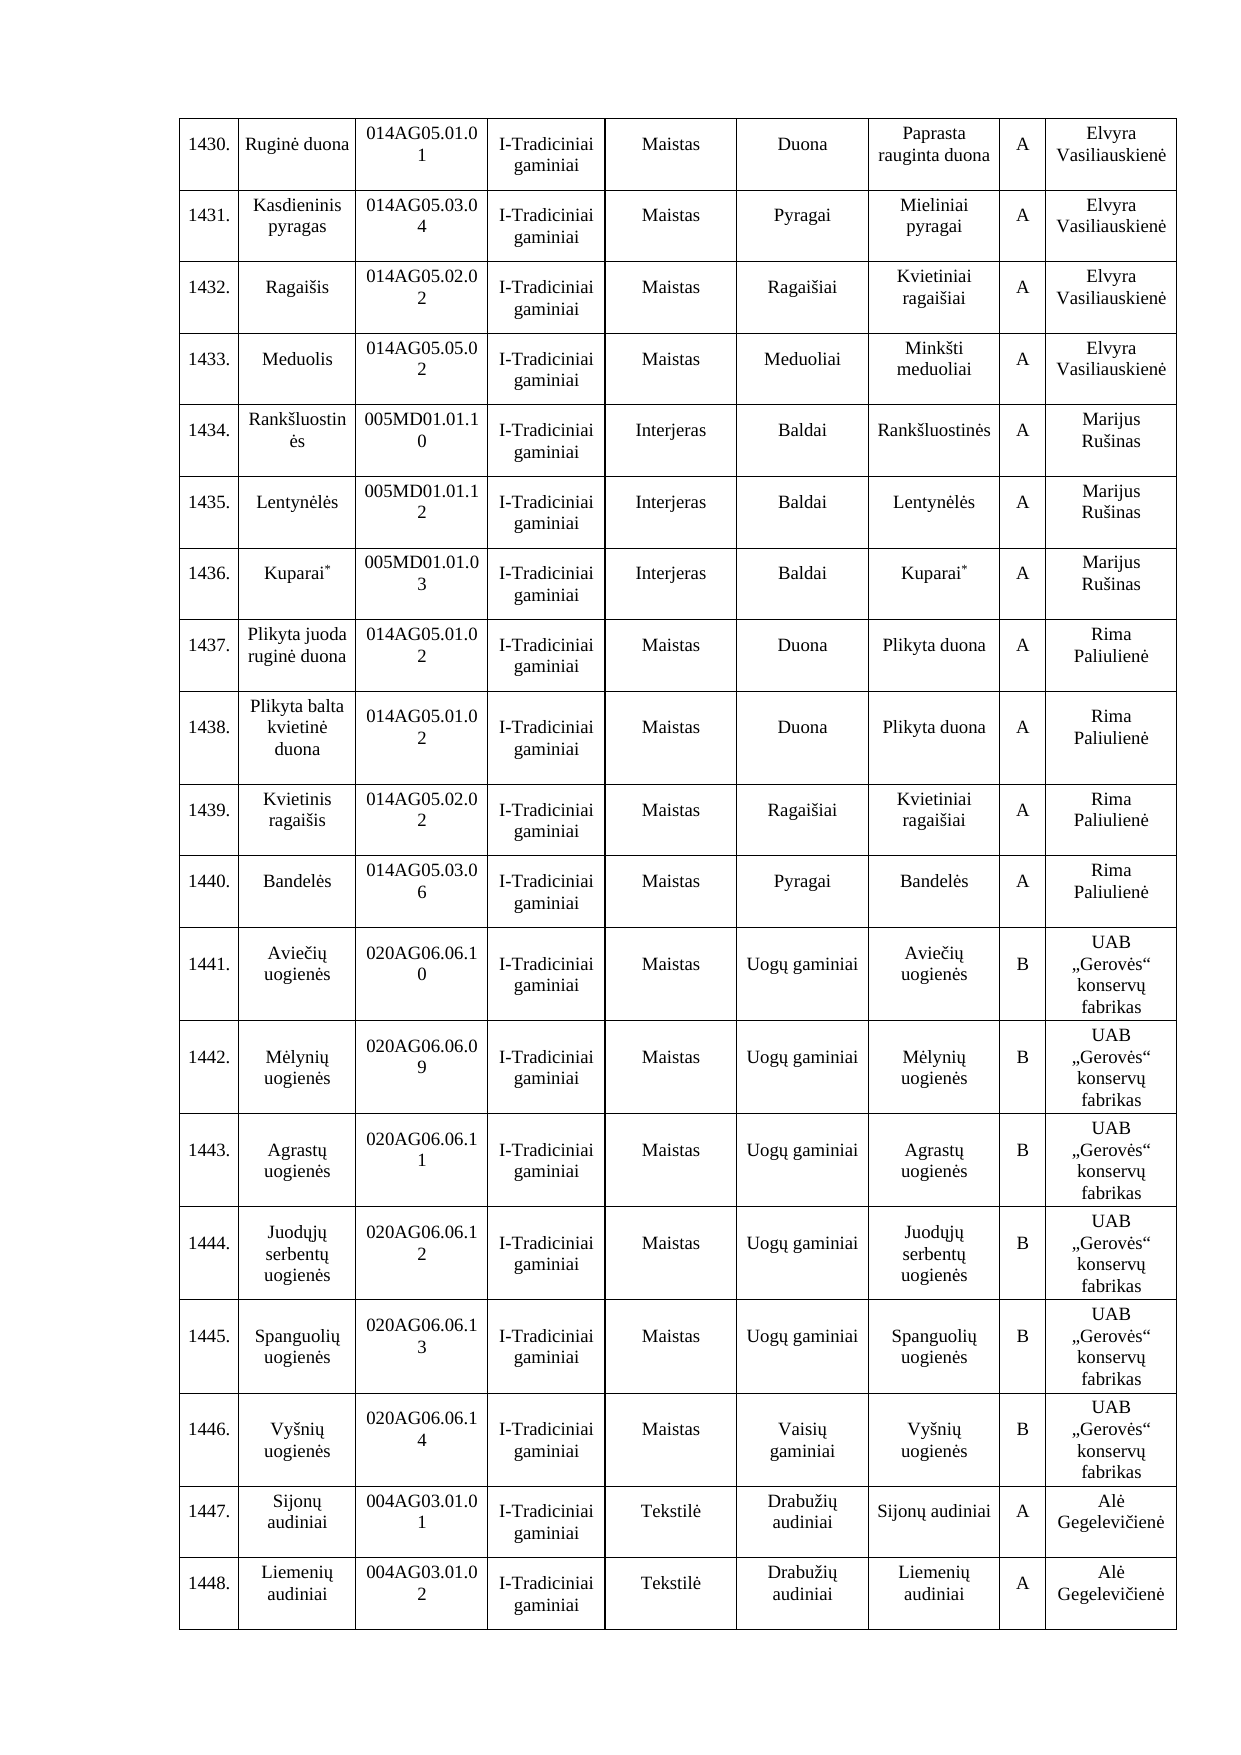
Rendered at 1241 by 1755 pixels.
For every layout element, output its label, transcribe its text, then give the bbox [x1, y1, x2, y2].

table_cell 005MD01.01.12 [356, 477, 487, 547]
table_cell A [1000, 1558, 1045, 1629]
table_cell Pyragai [737, 856, 868, 927]
table_cell Elvyra Vasiliauskienė [1046, 191, 1176, 261]
table_cell 1445. [180, 1300, 238, 1392]
table_cell Duona [737, 620, 868, 691]
table_cell Pyragai [737, 191, 868, 261]
table_cell I-Tradiciniai gaminiai [488, 191, 604, 261]
table_cell B [1000, 1300, 1045, 1392]
table_cell [175, 118, 179, 190]
table_cell I-Tradiciniai gaminiai [488, 856, 604, 927]
table_cell Lentynėlės [239, 477, 355, 547]
table_cell [1177, 190, 1182, 261]
table_cell Mėlynių uogienės [239, 1021, 355, 1113]
table_cell Agrastų uogienės [239, 1114, 355, 1206]
table_cell Kvietiniai ragaišiai [869, 262, 999, 333]
table_cell A [1000, 1487, 1045, 1557]
table_cell Plikyta duona [869, 620, 999, 691]
table_cell 020AG06.06.11 [356, 1114, 487, 1206]
table_cell [1177, 855, 1182, 927]
table_cell 1446. [180, 1394, 238, 1486]
table_cell Plikyta juoda ruginė duona [239, 620, 355, 691]
table_cell Bandelės [239, 856, 355, 927]
table_cell Kasdieninis pyragas [239, 191, 355, 261]
table_cell Uogų gaminiai [737, 928, 868, 1020]
table_cell 1432. [180, 262, 238, 333]
table_cell [175, 261, 179, 333]
table_cell 004AG03.01.02 [356, 1558, 487, 1629]
table_cell Alė Gegelevičienė [1046, 1487, 1176, 1557]
table_cell 1448. [180, 1558, 238, 1629]
table_cell Paprasta rauginta duona [869, 119, 999, 190]
table_cell Rima Paliulienė [1046, 620, 1176, 691]
table_cell Maistas [606, 928, 736, 1020]
table_cell Marijus Rušinas [1046, 405, 1176, 476]
table_cell Rankšluostinės [239, 405, 355, 476]
table_cell 1444. [180, 1207, 238, 1299]
table_cell [1177, 333, 1182, 404]
table_cell Juodųjų serbentų uogienės [869, 1207, 999, 1299]
table_cell I-Tradiciniai gaminiai [488, 477, 604, 547]
table_cell Maistas [606, 856, 736, 927]
table_cell Elvyra Vasiliauskienė [1046, 119, 1176, 190]
table_cell Baldai [737, 477, 868, 547]
table_cell [1177, 1206, 1182, 1299]
table_cell 020AG06.06.14 [356, 1394, 487, 1486]
table_cell 1442. [180, 1021, 238, 1113]
table_cell 004AG03.01.01 [356, 1487, 487, 1557]
table_cell Maistas [606, 785, 736, 855]
table_cell I-Tradiciniai gaminiai [488, 1487, 604, 1557]
table_cell [175, 1113, 179, 1206]
table_cell Vyšnių uogienės [869, 1394, 999, 1486]
table_cell [175, 1486, 179, 1557]
table_cell [175, 691, 179, 784]
table_cell I-Tradiciniai gaminiai [488, 692, 604, 784]
table_cell 014AG05.01.01 [356, 119, 487, 190]
table_cell [175, 1299, 179, 1392]
table_cell Kuparai* [239, 549, 355, 619]
table_cell Rankšluostinės [869, 405, 999, 476]
table_cell Spanguolių uogienės [239, 1300, 355, 1392]
table_cell I-Tradiciniai gaminiai [488, 1114, 604, 1206]
table_cell Rima Paliulienė [1046, 856, 1176, 927]
table_cell Liemenių audiniai [239, 1558, 355, 1629]
table_cell Interjeras [606, 405, 736, 476]
table_cell 005MD01.01.10 [356, 405, 487, 476]
table_cell A [1000, 856, 1045, 927]
table_cell A [1000, 191, 1045, 261]
table_cell UAB „Gerovės“ konservų fabrikas [1046, 1207, 1176, 1299]
table_cell [175, 333, 179, 404]
table_cell [175, 190, 179, 261]
table_cell Plikyta balta kvietinė duona [239, 692, 355, 784]
table_cell Uogų gaminiai [737, 1021, 868, 1113]
table_cell Interjeras [606, 477, 736, 547]
table_cell [175, 1557, 179, 1629]
table_cell [1177, 1020, 1182, 1113]
table_cell [1177, 548, 1182, 619]
table_cell Rima Paliulienė [1046, 692, 1176, 784]
table_cell Kvietinis ragaišis [239, 785, 355, 855]
table_cell I-Tradiciniai gaminiai [488, 1300, 604, 1392]
table_cell 014AG05.02.02 [356, 262, 487, 333]
table_cell A [1000, 405, 1045, 476]
table_cell [1177, 118, 1182, 190]
table_cell B [1000, 1114, 1045, 1206]
table_cell 1436. [180, 549, 238, 619]
table_cell [175, 619, 179, 691]
table_cell I-Tradiciniai gaminiai [488, 334, 604, 404]
table_cell Marijus Rušinas [1046, 477, 1176, 547]
table_cell Elvyra Vasiliauskienė [1046, 334, 1176, 404]
table_cell 1430. [180, 119, 238, 190]
table_cell Alė Gegelevičienė [1046, 1558, 1176, 1629]
table_cell I-Tradiciniai gaminiai [488, 785, 604, 855]
table_cell Lentynėlės [869, 477, 999, 547]
table_cell Uogų gaminiai [737, 1207, 868, 1299]
table_cell UAB „Gerovės“ konservų fabrikas [1046, 928, 1176, 1020]
table_cell I-Tradiciniai gaminiai [488, 1021, 604, 1113]
table_cell A [1000, 334, 1045, 404]
table_cell Maistas [606, 1394, 736, 1486]
table_cell Vyšnių uogienės [239, 1394, 355, 1486]
table_cell Spanguolių uogienės [869, 1300, 999, 1392]
table_cell [1177, 1486, 1182, 1557]
table_cell [175, 855, 179, 927]
table_cell Duona [737, 119, 868, 190]
table_cell B [1000, 928, 1045, 1020]
table_cell 014AG05.03.04 [356, 191, 487, 261]
table_cell Kvietiniai ragaišiai [869, 785, 999, 855]
table_cell Kuparai* [869, 549, 999, 619]
table_cell Sijonų audiniai [869, 1487, 999, 1557]
table_cell [1177, 927, 1182, 1020]
table_cell 1437. [180, 620, 238, 691]
table_cell [175, 476, 179, 547]
table_cell Drabužių audiniai [737, 1558, 868, 1629]
table_cell 014AG05.03.06 [356, 856, 487, 927]
table_cell Tekstilė [606, 1487, 736, 1557]
table_cell B [1000, 1021, 1045, 1113]
table_cell I-Tradiciniai gaminiai [488, 1558, 604, 1629]
table_cell I-Tradiciniai gaminiai [488, 928, 604, 1020]
table_cell Meduoliai [737, 334, 868, 404]
table_cell Duona [737, 692, 868, 784]
table_cell [1177, 1557, 1182, 1629]
table_cell Rima Paliulienė [1046, 785, 1176, 855]
table_cell Vaisių gaminiai [737, 1394, 868, 1486]
table_cell 1433. [180, 334, 238, 404]
table_cell I-Tradiciniai gaminiai [488, 620, 604, 691]
table_cell [175, 927, 179, 1020]
table_cell 014AG05.01.02 [356, 692, 487, 784]
table_cell [1177, 1393, 1182, 1486]
table_cell Maistas [606, 692, 736, 784]
table_cell Ragaišiai [737, 262, 868, 333]
table_cell B [1000, 1394, 1045, 1486]
table_cell Ragaišiai [737, 785, 868, 855]
table_cell Maistas [606, 1021, 736, 1113]
table_cell A [1000, 262, 1045, 333]
table_cell Aviečių uogienės [239, 928, 355, 1020]
table_cell 1439. [180, 785, 238, 855]
table_cell I-Tradiciniai gaminiai [488, 1394, 604, 1486]
table_cell Maistas [606, 1207, 736, 1299]
table_cell Maistas [606, 620, 736, 691]
table_cell 020AG06.06.12 [356, 1207, 487, 1299]
table_cell 1440. [180, 856, 238, 927]
table_cell [1177, 1299, 1182, 1392]
table_cell Maistas [606, 1300, 736, 1392]
table_cell 005MD01.01.03 [356, 549, 487, 619]
table_cell Agrastų uogienės [869, 1114, 999, 1206]
table_cell Mėlynių uogienės [869, 1021, 999, 1113]
table_cell [175, 548, 179, 619]
table_cell I-Tradiciniai gaminiai [488, 119, 604, 190]
table_cell [1177, 1113, 1182, 1206]
table_cell 014AG05.05.02 [356, 334, 487, 404]
table_cell A [1000, 119, 1045, 190]
table_cell [1177, 691, 1182, 784]
table_cell Drabužių audiniai [737, 1487, 868, 1557]
table_cell I-Tradiciniai gaminiai [488, 405, 604, 476]
table_cell [175, 784, 179, 855]
table_cell [1177, 619, 1182, 691]
table_cell Maistas [606, 262, 736, 333]
table_cell 1447. [180, 1487, 238, 1557]
table_cell Baldai [737, 405, 868, 476]
table_cell Tekstilė [606, 1558, 736, 1629]
table_cell A [1000, 785, 1045, 855]
table_cell I-Tradiciniai gaminiai [488, 549, 604, 619]
table_cell [1177, 476, 1182, 547]
table_cell UAB „Gerovės“ konservų fabrikas [1046, 1394, 1176, 1486]
table_cell Marijus Rušinas [1046, 549, 1176, 619]
table_cell UAB „Gerovės“ konservų fabrikas [1046, 1021, 1176, 1113]
table_cell [1177, 261, 1182, 333]
table_cell 020AG06.06.10 [356, 928, 487, 1020]
table_cell A [1000, 549, 1045, 619]
table_cell 014AG05.01.02 [356, 620, 487, 691]
table_cell Mieliniai pyragai [869, 191, 999, 261]
table_cell Maistas [606, 334, 736, 404]
table_cell 1435. [180, 477, 238, 547]
table_cell Bandelės [869, 856, 999, 927]
table_cell I-Tradiciniai gaminiai [488, 262, 604, 333]
table_cell [1177, 784, 1182, 855]
table_cell Elvyra Vasiliauskienė [1046, 262, 1176, 333]
table_cell 1434. [180, 405, 238, 476]
table_cell 020AG06.06.09 [356, 1021, 487, 1113]
table_cell [175, 1393, 179, 1486]
table_cell A [1000, 620, 1045, 691]
table_cell [175, 1020, 179, 1113]
table_cell 020AG06.06.13 [356, 1300, 487, 1392]
table_cell Maistas [606, 191, 736, 261]
table_cell 014AG05.02.02 [356, 785, 487, 855]
table_cell A [1000, 692, 1045, 784]
table_cell Meduolis [239, 334, 355, 404]
table_cell Baldai [737, 549, 868, 619]
table_cell Uogų gaminiai [737, 1114, 868, 1206]
table_cell Maistas [606, 119, 736, 190]
table_cell I-Tradiciniai gaminiai [488, 1207, 604, 1299]
table_cell Minkšti meduoliai [869, 334, 999, 404]
table_cell 1431. [180, 191, 238, 261]
table_cell Plikyta duona [869, 692, 999, 784]
table_cell B [1000, 1207, 1045, 1299]
table_cell A [1000, 477, 1045, 547]
table_cell 1441. [180, 928, 238, 1020]
table_cell UAB „Gerovės“ konservų fabrikas [1046, 1114, 1176, 1206]
table_cell 1438. [180, 692, 238, 784]
table_cell Uogų gaminiai [737, 1300, 868, 1392]
table_cell [1177, 404, 1182, 476]
table_cell 1443. [180, 1114, 238, 1206]
table_cell Aviečių uogienės [869, 928, 999, 1020]
table_cell Sijonų audiniai [239, 1487, 355, 1557]
table_cell [175, 404, 179, 476]
table_cell Liemenių audiniai [869, 1558, 999, 1629]
table_cell Juodųjų serbentų uogienės [239, 1207, 355, 1299]
table_cell UAB „Gerovės“ konservų fabrikas [1046, 1300, 1176, 1392]
table_cell Ragaišis [239, 262, 355, 333]
table_cell Ruginė duona [239, 119, 355, 190]
table_cell Interjeras [606, 549, 736, 619]
table_cell Maistas [606, 1114, 736, 1206]
table_cell [175, 1206, 179, 1299]
